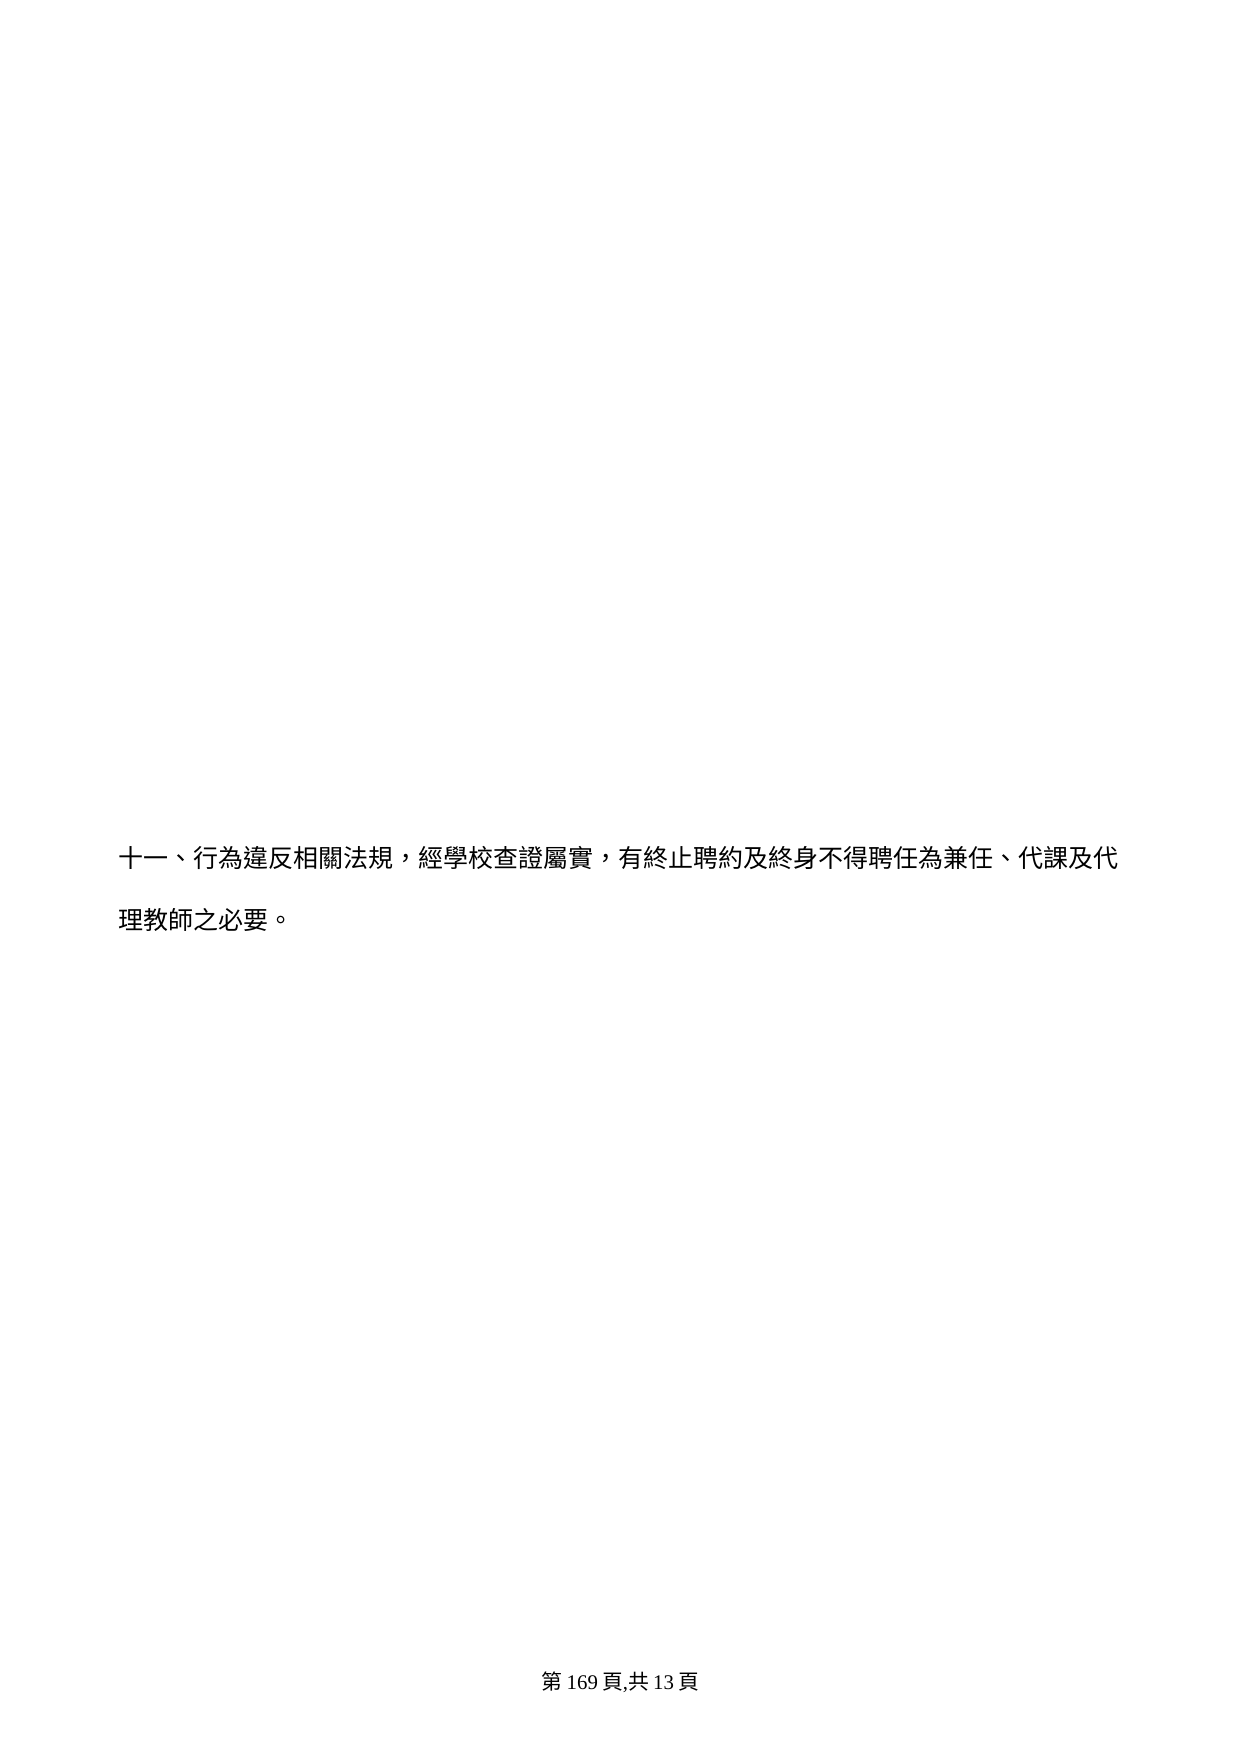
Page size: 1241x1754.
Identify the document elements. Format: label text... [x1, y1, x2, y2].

text 十一、行為違反相關法規，經學校查證屬實，有終止聘約及終身不得聘任為兼任、代課及代理教師之必要。 [118, 814, 1122, 939]
